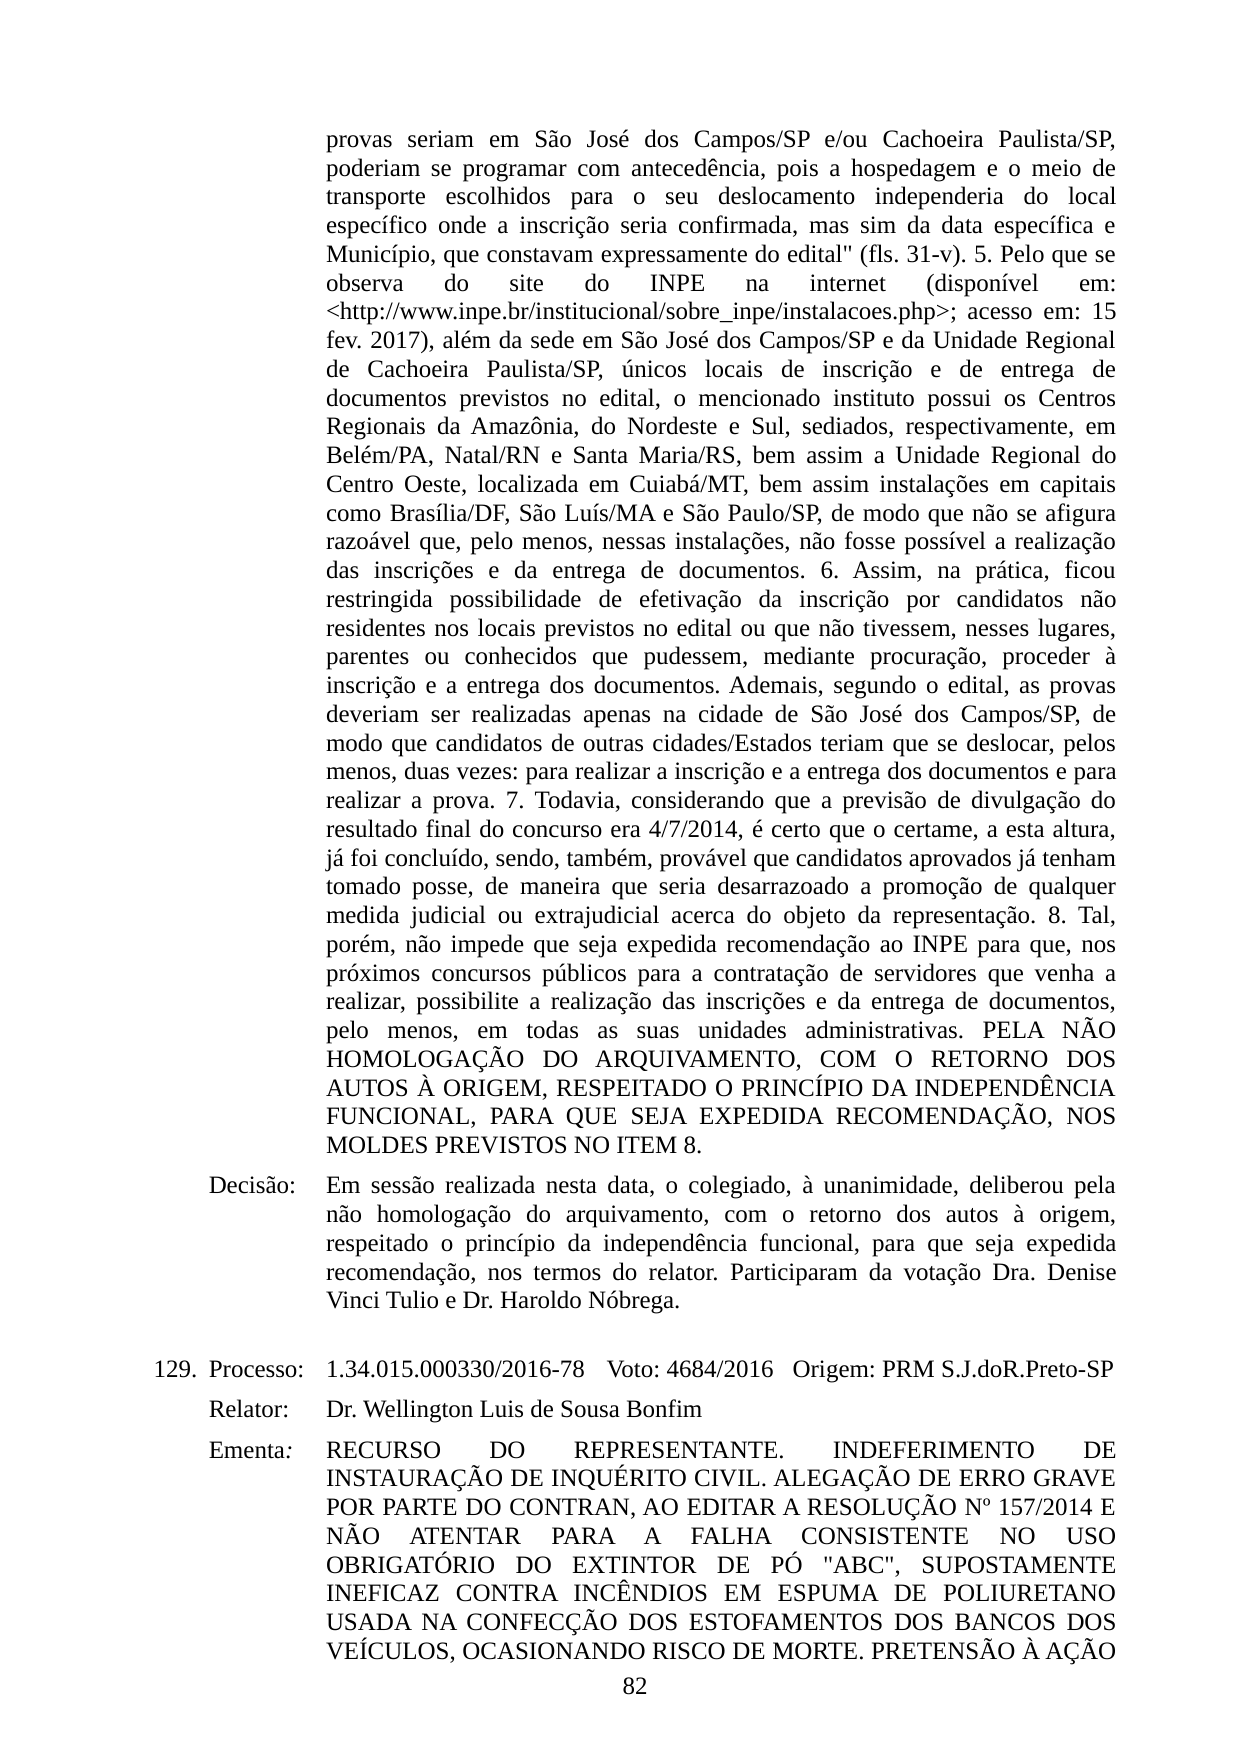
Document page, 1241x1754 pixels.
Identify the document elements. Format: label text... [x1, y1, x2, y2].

table_cell Dr. Wellington Luis de Sousa Bonfim [320, 1389, 1123, 1429]
table_header Voto: 4684/2016 [601, 1349, 787, 1389]
table_cell [148, 1429, 203, 1670]
table_cell [203, 118, 320, 1164]
table_cell [148, 1389, 203, 1429]
table_cell Em sessão realizada nesta data, o colegiado, à unanimidade, deliberou pela não homologação do arquivamento, com o retorno dos autos à origem, respeitado o princípio da independência funcional, para que seja expedida recomendação, nos termos do relator. Participaram da votação Dra. Denise Vinci Tulio e Dr. Haroldo Nóbrega. [320, 1165, 1123, 1320]
table_header Processo: [203, 1349, 320, 1389]
table_cell provas seriam em São José dos Campos/SP e/ou Cachoeira Paulista/SP, poderiam se programar com antecedência, pois a hospedagem e o meio de transporte escolhidos para o seu deslocamento independeria do local específico onde a inscrição seria confirmada, mas sim da data específica e Município, que constavam expressamente do edital" (fls. 31-v). 5. Pelo que se observa do site do INPE na internet (disponível em: <http://www.inpe.br/institucional/sobre_inpe/instalacoes.php>; acesso em: 15 fev. 2017), além da sede em São José dos Campos/SP e da Unidade Regional de Cachoeira Paulista/SP, únicos locais de inscrição e de entrega de documentos previstos no edital, o mencionado instituto possui os Centros Regionais da Amazônia, do Nordeste e Sul, sediados, respectivamente, em Belém/PA, Natal/RN e Santa Maria/RS, bem assim a Unidade Regional do Centro Oeste, localizada em Cuiabá/MT, bem assim instalações em capitais como Brasília/DF, São Luís/MA e São Paulo/SP, de modo que não se afigura razoável que, pelo menos, nessas instalações, não fosse possível a realização das inscrições e da entrega de documentos. 6. Assim, na prática, ficou restringida possibilidade de efetivação da inscrição por candidatos não residentes nos locais previstos no edital ou que não tivessem, nesses lugares, parentes ou conhecidos que pudessem, mediante procuração, proceder à inscrição e a entrega dos documentos. Ademais, segundo o edital, as provas deveriam ser realizadas apenas na cidade de São José dos Campos/SP, de modo que candidatos de outras cidades/Estados teriam que se deslocar, pelos menos, duas vezes: para realizar a inscrição e a entrega dos documentos e para realizar a prova. 7. Todavia, considerando que a previsão de divulgação do resultado final do concurso era 4/7/2014, é certo que o certame, a esta altura, já foi concluído, sendo, também, provável que candidatos aprovados já tenham tomado posse, de maneira que seria desarrazoado a promoção de qualquer medida judicial ou extrajudicial acerca do objeto da representação. 8. Tal, porém, não impede que seja expedida recomendação ao INPE para que, nos próximos concursos públicos para a contratação de servidores que venha a realizar, possibilite a realização das inscrições e da entrega de documentos, pelo menos, em todas as suas unidades administrativas. PELA NÃO HOMOLOGAÇÃO DO ARQUIVAMENTO, COM O RETORNO DOS AUTOS À ORIGEM, RESPEITADO O PRINCÍPIO DA INDEPENDÊNCIA FUNCIONAL, PARA QUE SEJA EXPEDIDA RECOMENDAÇÃO, NOS MOLDES PREVISTOS NO ITEM 8. [320, 118, 1123, 1164]
table_cell Decisão: [203, 1165, 320, 1320]
table_cell RECURSO DO REPRESENTANTE. INDEFERIMENTO DE INSTAURAÇÃO DE INQUÉRITO CIVIL. ALEGAÇÃO DE ERRO GRAVE POR PARTE DO CONTRAN, AO EDITAR A RESOLUÇÃO Nº 157/2014 E NÃO ATENTAR PARA A FALHA CONSISTENTE NO USO OBRIGATÓRIO DO EXTINTOR DE PÓ "ABC", SUPOSTAMENTE INEFICAZ CONTRA INCÊNDIOS EM ESPUMA DE POLIURETANO USADA NA CONFECÇÃO DOS ESTOFAMENTOS DOS BANCOS DOS VEÍCULOS, OCASIONANDO RISCO DE MORTE. PRETENSÃO À AÇÃO [320, 1429, 1123, 1670]
table_cell [148, 118, 203, 1164]
table_cell [148, 1165, 203, 1320]
table_header Origem: PRM S.J.doR.Preto-SP [787, 1349, 1123, 1389]
table_header 1.34.015.000330/2016-78 [320, 1349, 601, 1389]
table_cell Relator: [203, 1389, 320, 1429]
table_cell Ementa: [203, 1429, 320, 1670]
table_header 129. [148, 1349, 203, 1389]
